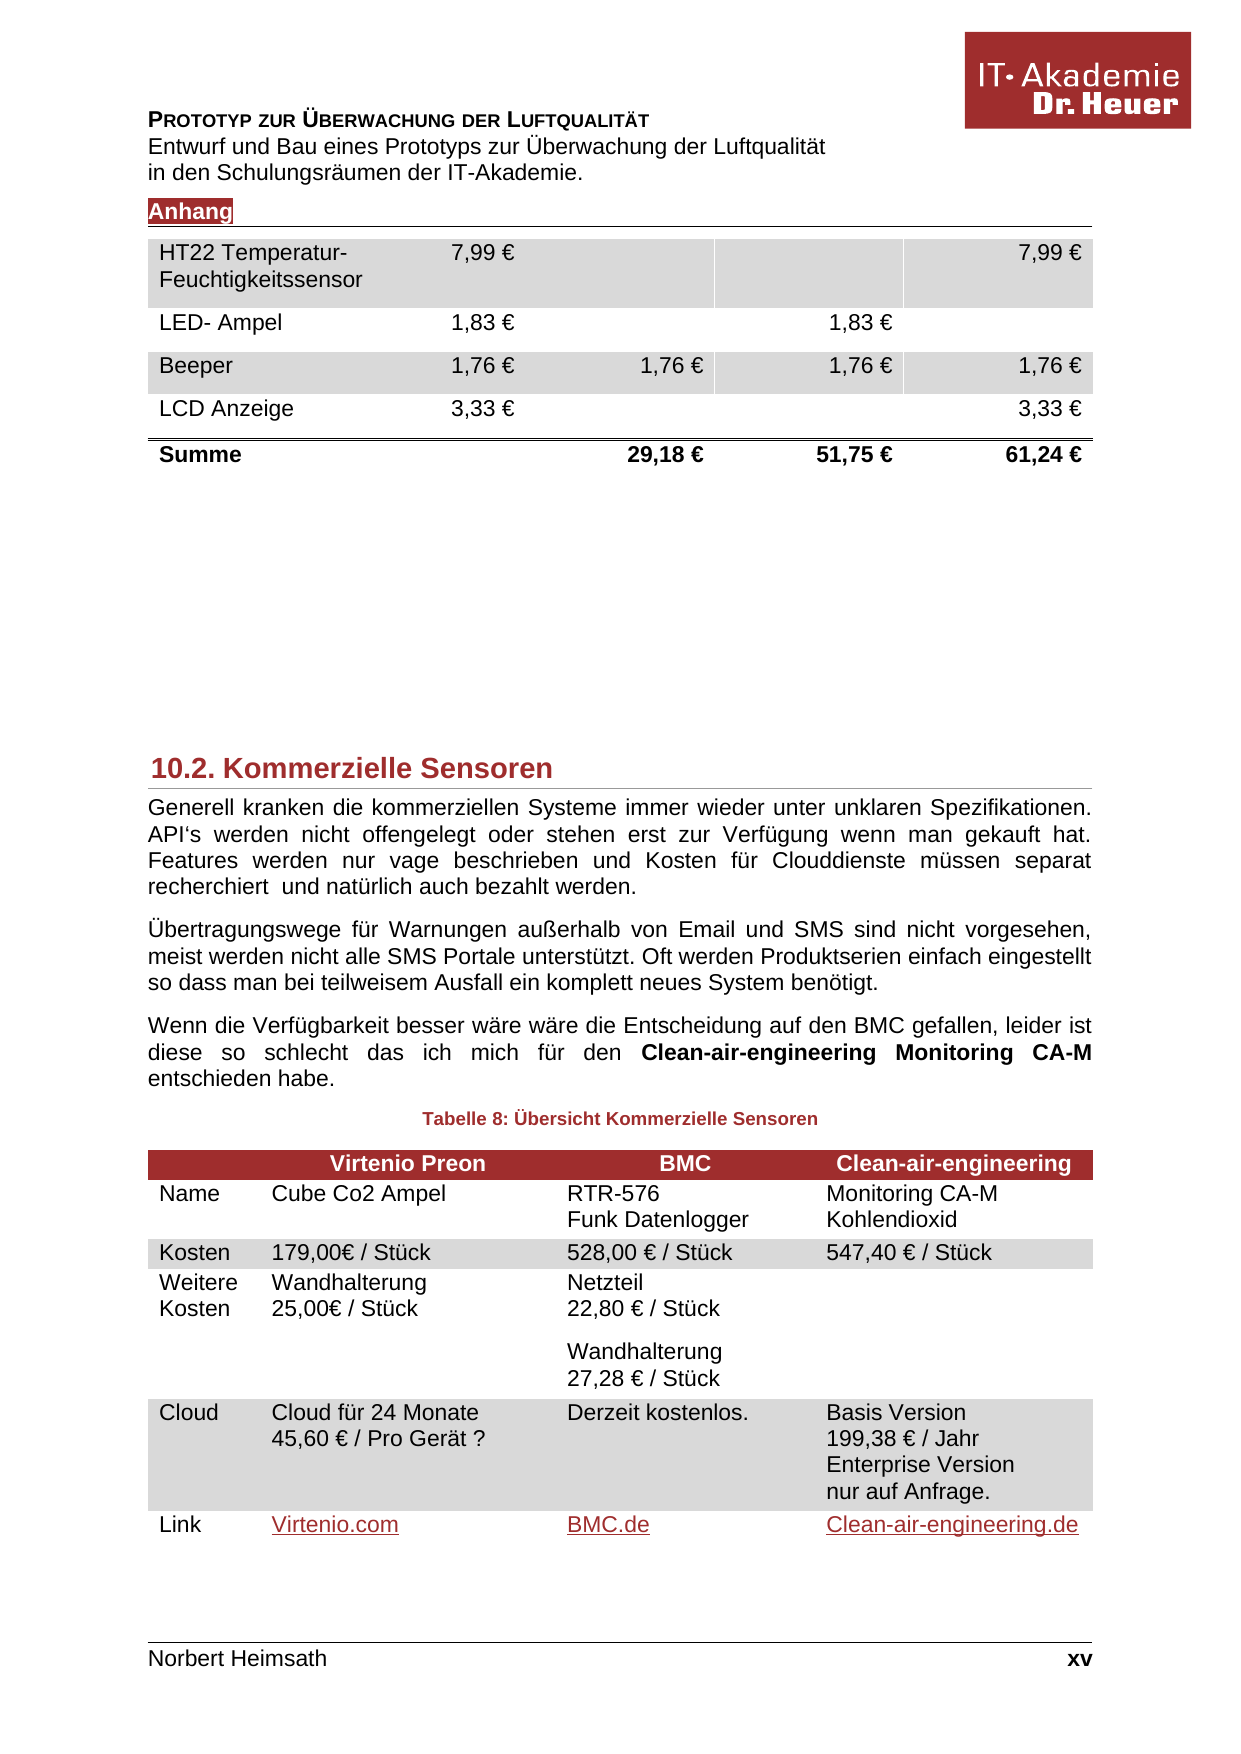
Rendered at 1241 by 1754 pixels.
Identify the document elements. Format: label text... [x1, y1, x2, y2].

table_cell Beeper [148, 352, 413, 394]
table_cell Netzteil 22,80 € / Stück Wandhalterung 27,28 € / Stück [556, 1269, 815, 1399]
table_cell 1,83 € [715, 309, 903, 352]
text Tabelle 8: Übersicht Kommerzielle Sensoren [148, 1108, 1092, 1129]
text Wenn die Verfügbarkeit besser wäre wäre die Entscheidung auf den BMC gefallen, leider ist diese so schlecht das ich mich für den Clean-air-engineering Monitoring CA-M entschieden habe. [148, 1012, 1092, 1091]
table_header [148, 1150, 260, 1180]
table_cell [413, 441, 526, 484]
table_cell Weitere Kosten [148, 1269, 260, 1399]
table_cell LCD Anzeige [148, 395, 413, 438]
table_cell Clean-air-engineering.de [815, 1511, 1093, 1541]
table_cell Cloud für 24 Monate 45,60 € / Pro Gerät ? [260, 1399, 556, 1511]
table_cell 7,99 € [413, 239, 526, 308]
table_cell 1,76 € [526, 352, 714, 394]
table_cell RTR-576 Funk Datenlogger [556, 1180, 815, 1239]
table_cell 3,33 € [413, 395, 526, 438]
table_cell [715, 395, 903, 438]
table_cell BMC.de [556, 1511, 815, 1541]
table_cell Link [148, 1511, 260, 1541]
table_cell [815, 1269, 1093, 1399]
table_cell 1,76 € [715, 352, 903, 394]
table_cell [526, 309, 714, 352]
table_cell 51,75 € [715, 441, 903, 484]
table_cell [526, 239, 714, 308]
table_cell Name [148, 1180, 260, 1239]
table_cell HT22 Temperatur- Feuchtigkeitssensor [148, 239, 413, 308]
table_cell Virtenio.com [260, 1511, 556, 1541]
table_cell 1,76 € [904, 352, 1093, 394]
table_header BMC [556, 1150, 815, 1180]
table_cell Monitoring CA-M Kohlendioxid [815, 1180, 1093, 1239]
subtitle Kommerzielle Sensoren [148, 748, 1092, 788]
table_cell 1,76 € [413, 352, 526, 394]
table_cell 547,40 € / Stück [815, 1239, 1093, 1269]
table_cell 179,00€ / Stück [260, 1239, 556, 1269]
table_cell 1,83 € [413, 309, 526, 352]
table_cell 61,24 € [904, 441, 1093, 484]
table_cell [715, 239, 903, 308]
table_header Clean-air-engineering [815, 1150, 1093, 1180]
table_cell [904, 309, 1093, 352]
table_cell [526, 395, 714, 438]
table_cell LED- Ampel [148, 309, 413, 352]
table_cell Cube Co2 Ampel [260, 1180, 556, 1239]
table_cell Derzeit kostenlos. [556, 1399, 815, 1511]
table_cell Summe [148, 441, 413, 484]
table_cell Kosten [148, 1239, 260, 1269]
table_cell 3,33 € [904, 395, 1093, 438]
table_cell Basis Version 199,38 € / Jahr Enterprise Version nur auf Anfrage. [815, 1399, 1093, 1511]
table_cell 29,18 € [526, 441, 714, 484]
table_cell Cloud [148, 1399, 260, 1511]
text Generell kranken die kommerziellen Systeme immer wieder unter unklaren Spezifikationen. API‘s werden nicht offengelegt oder stehen erst zur Verfügung wenn man gekauft hat. Features werden nur vage beschrieben und Kosten für Clouddienste müssen separat recherchiert und natürlich auch bezahlt werden. [148, 794, 1092, 900]
table_cell Wandhalterung 25,00€ / Stück [260, 1269, 556, 1399]
table_header Virtenio Preon [260, 1150, 556, 1180]
table_cell 528,00 € / Stück [556, 1239, 815, 1269]
text Übertragungswege für Warnungen außerhalb von Email und SMS sind nicht vorgesehen, meist werden nicht alle SMS Portale unterstützt. Oft werden Produktserien einfach eingestellt so dass man bei teilweisem Ausfall ein komplett neues System benötigt. [148, 916, 1092, 995]
table_cell 7,99 € [904, 239, 1093, 308]
